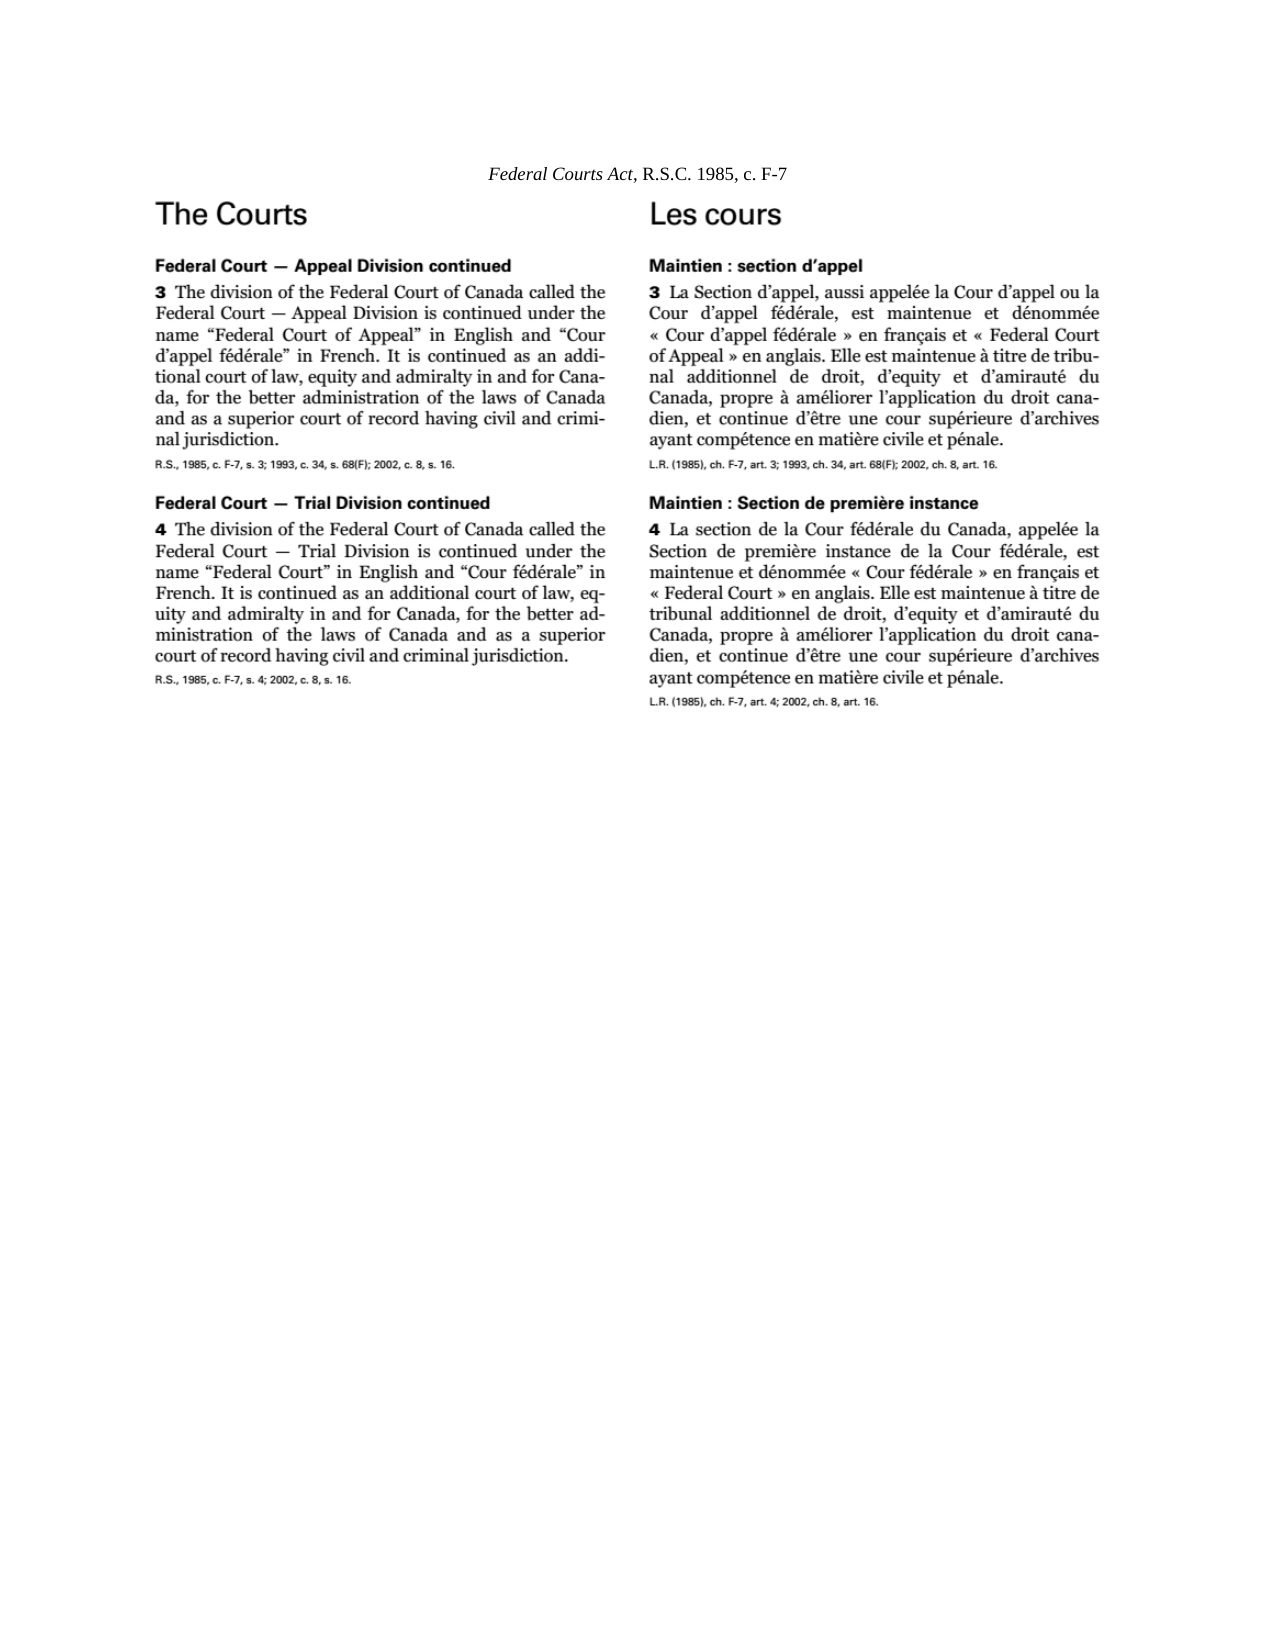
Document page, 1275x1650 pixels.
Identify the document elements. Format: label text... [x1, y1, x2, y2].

text Federal Courts Act, R.S.C. 1985, c. F-7 [150, 162, 1125, 184]
picture [150, 196, 1125, 711]
